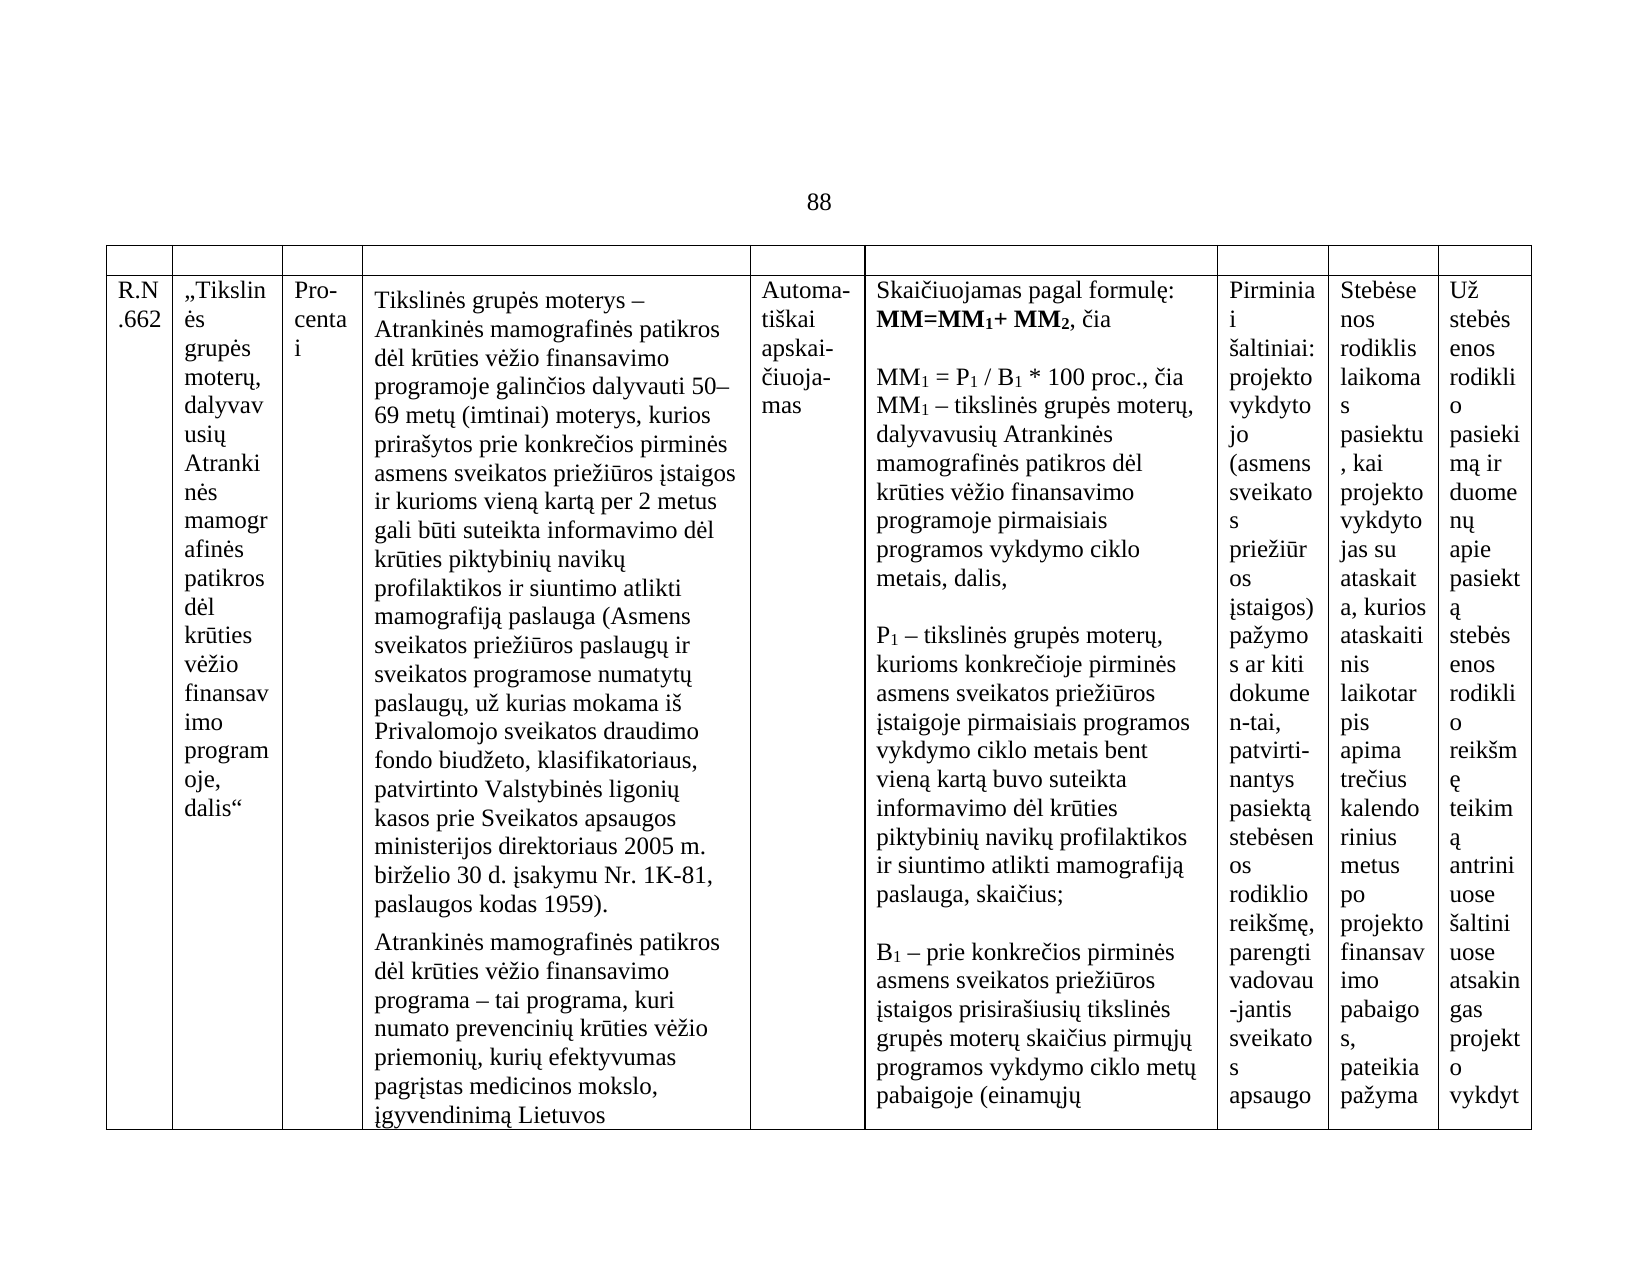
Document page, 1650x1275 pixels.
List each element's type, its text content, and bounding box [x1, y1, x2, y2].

table_cell Už stebėsenos rodiklio pasiekimą ir duomenų apie pasiektą stebėsenos rodiklio reikšmę teikimą antriniuose šaltiniuose atsakingas projekto vykdyt [1439, 276, 1531, 1128]
table_cell [107, 246, 172, 274]
table_cell [1439, 246, 1531, 274]
table_cell Skaičiuojamas pagal formulę: MM=MM1+ MM2, čia MM1 = P1 / B1 * 100 proc., čia MM1 – tikslinės grupės moterų, dalyvavusių Atrankinės mamografinės patikros dėl krūties vėžio finansavimo programoje pirmaisiais programos vykdymo ciklo metais, dalis, P1 – tikslinės grupės moterų, kurioms konkrečioje pirminės asmens sveikatos priežiūros įstaigoje pirmaisiais programos vykdymo ciklo metais bent vieną kartą buvo suteikta informavimo dėl krūties piktybinių navikų profilaktikos ir siuntimo atlikti mamografiją paslauga, skaičius; B1 – prie konkrečios pirminės asmens sveikatos priežiūros įstaigos prisirašiusių tikslinės grupės moterų skaičius pirmųjų programos vykdymo ciklo metų pabaigoje (einamųjų [866, 276, 1217, 1128]
table_cell [1218, 246, 1328, 274]
table_cell Automa-tiškai apskai-čiuoja-mas [751, 276, 864, 1128]
table_cell [173, 246, 282, 274]
table_cell Pirminiai šaltiniai: projekto vykdytojo (asmens sveikatos priežiūros įstaigos) pažymos ar kiti dokumen-tai, patvirti-nantys pasiektą stebėsenos rodiklio reikšmę, parengti vadovau-jantis sveikatos apsaugo [1218, 276, 1328, 1128]
table_cell [1329, 246, 1438, 274]
table_cell Stebėsenos rodiklis laikomas pasiektu, kai projekto vykdytojas su ataskaita, kurios ataskaitinis laikotarpis apima trečius kalendorinius metus po projekto finansavimo pabaigos, pateikia pažyma [1329, 276, 1438, 1128]
table_cell „Tikslinės grupės moterų, dalyvavusių Atrankinės mamografinės patikros dėl krūties vėžio finansavimo programoje, dalis“ [173, 276, 282, 1128]
table_cell Tikslinės grupės moterys –Atrankinės mamografinės patikros dėl krūties vėžio finansavimo programoje galinčios dalyvauti 50–69 metų (imtinai) moterys, kurios prirašytos prie konkrečios pirminės asmens sveikatos priežiūros įstaigos ir kurioms vieną kartą per 2 metus gali būti suteikta informavimo dėl krūties piktybinių navikų profilaktikos ir siuntimo atlikti mamografiją paslauga (Asmens sveikatos priežiūros paslaugų ir sveikatos programose numatytų paslaugų, už kurias mokama iš Privalomojo sveikatos draudimo fondo biudžeto, klasifikatoriaus, patvirtinto Valstybinės ligonių kasos prie Sveikatos apsaugos ministerijos direktoriaus 2005 m. birželio 30 d. įsakymu Nr. 1K-81, paslaugos kodas 1959). Atrankinės mamografinės patikros dėl krūties vėžio finansavimo programa – tai programa, kuri numato prevencinių krūties vėžio priemonių, kurių efektyvumas pagrįstas medicinos mokslo, įgyvendinimą Lietuvos [363, 276, 750, 1128]
table_cell Pro-centai [283, 276, 362, 1128]
table_cell [751, 246, 864, 274]
table_cell [283, 246, 362, 274]
table_cell R.N.662 [107, 276, 172, 1128]
table_cell [363, 246, 750, 274]
